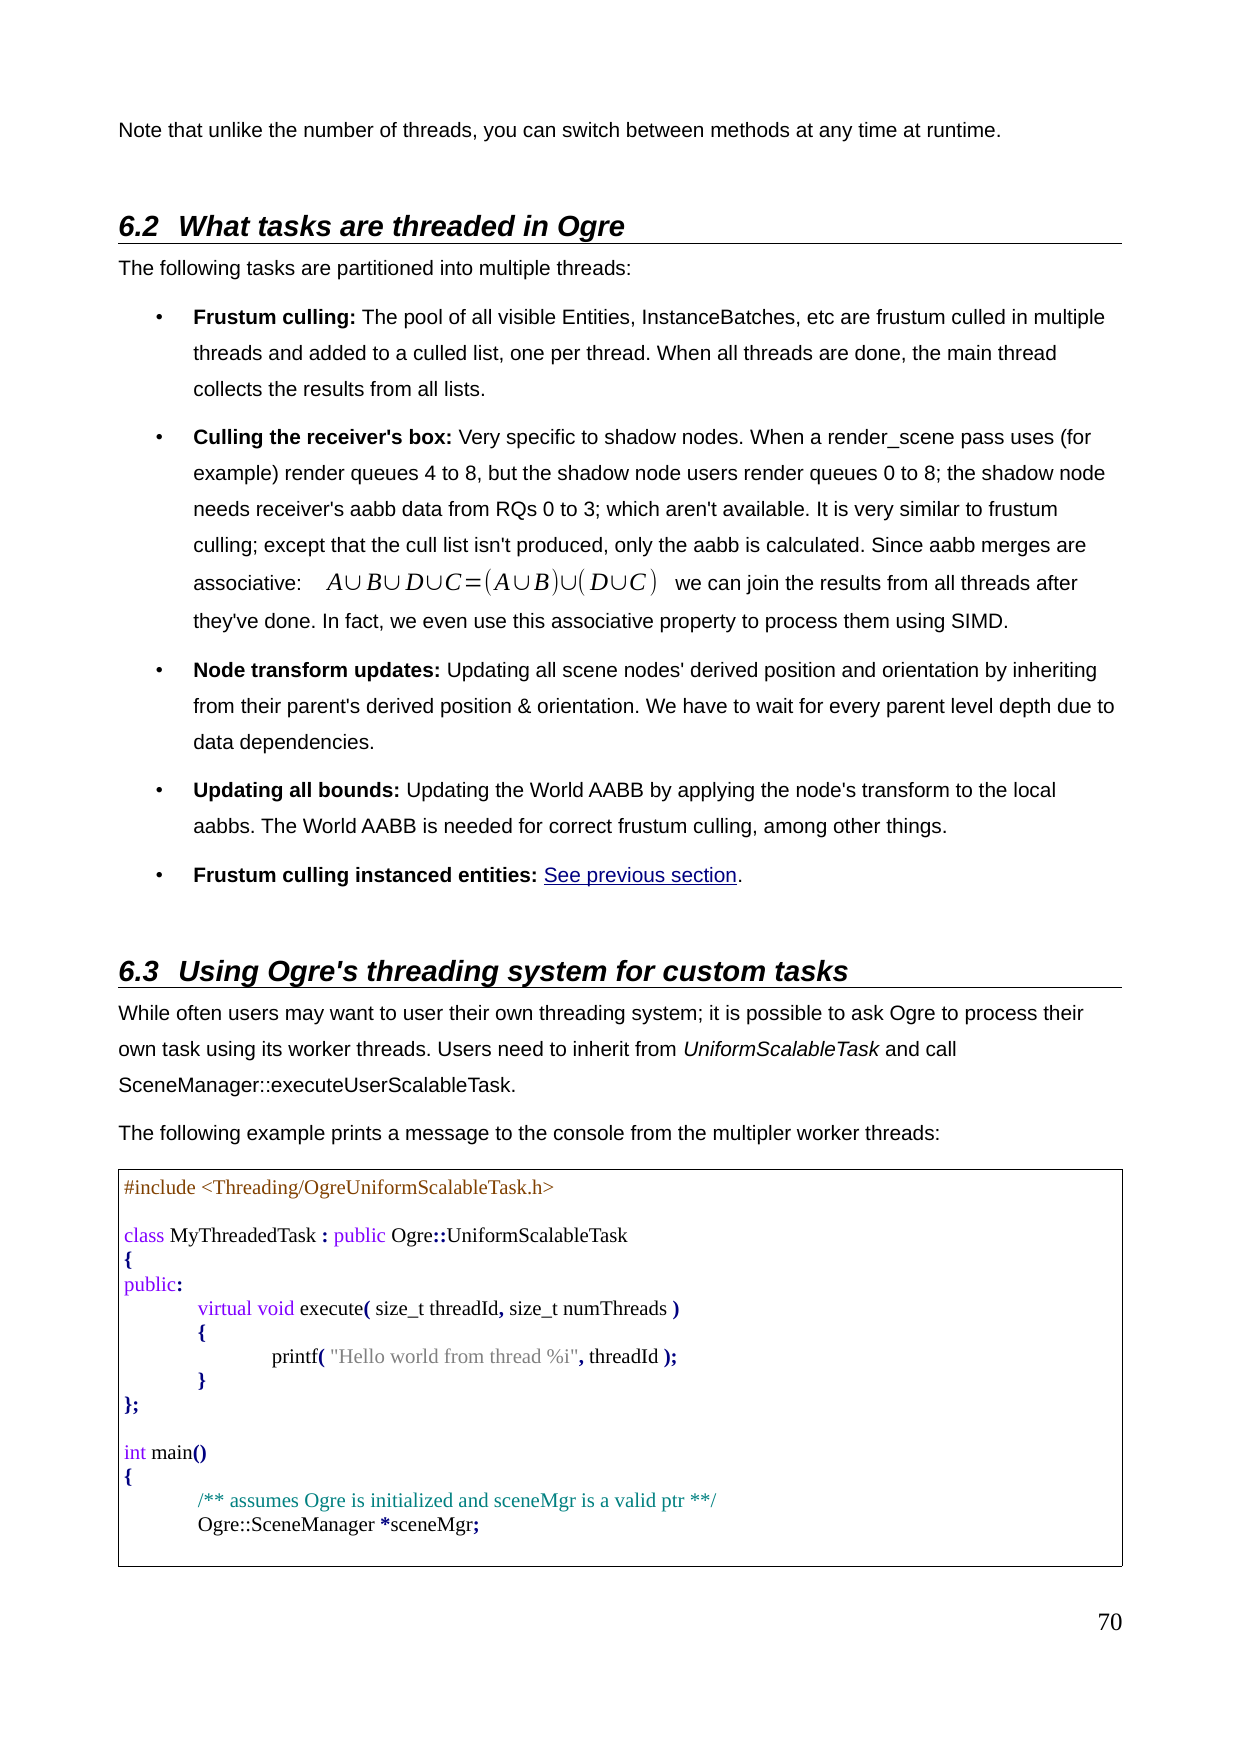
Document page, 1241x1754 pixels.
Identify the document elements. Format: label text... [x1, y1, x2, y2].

list Frustum culling: The pool of all visible Entities, InstanceBatches, etc are frustum culled in multiple threads and added to a culled list, one per thread. When all threads are done, the main thread collects the results from all lists. [156, 304, 1122, 400]
subtitle What tasks are threaded in Ogre [118, 209, 1122, 243]
text While often users may want to user their own threading system; it is possible to ask Ogre to process their own task using its worker threads. Users need to inherit from UniformScalableTask and call SceneManager::executeUserScalableTask. [118, 1001, 1122, 1096]
list Updating all bounds: Updating the World AABB by applying the node's transform to the local aabbs. The World AABB is needed for correct frustum culling, among other things. [156, 778, 1122, 838]
text Note that unlike the number of threads, you can switch between methods at any time at runtime. [118, 118, 1122, 142]
subtitle Using Ogre's threading system for custom tasks [118, 954, 1122, 987]
text The following tasks are partitioned into multiple threads: [118, 256, 1122, 280]
list Node transform updates: Updating all scene nodes' derived position and orientation by inheriting from their parent's derived position & orientation. We have to wait for every parent level depth due to data dependencies. [156, 658, 1122, 754]
table_header #include <Threading/OgreUniformScalableTask.h> class MyThreadedTask : public Ogre::UniformScalableTask { public: virtual void execute( size_t threadId, size_t numThreads ) { printf( "Hello world from thread %i", threadId ); } }; int main() { /** assumes Ogre is initialized and sceneMgr is a valid ptr **/ Ogre::SceneManager *sceneMgr; [119, 1170, 1122, 1566]
list Frustum culling instanced entities: See previous section. [156, 863, 1122, 887]
text The following example prints a message to the console from the multipler worker threads: [118, 1121, 1122, 1145]
list Culling the receiver's box: Very specific to shadow nodes. When a render_scene pass uses (for example) render queues 4 to 8, but the shadow node users render queues 0 to 8; the shadow node needs receiver's aabb data from RQs 0 to 3; which aren't available. It is very similar to frustum culling; except that the cull list isn't produced, only the aabb is calculated. Since aabb merges are associative: we can join the results from all threads after they've done. In fact, we even use this associative property to process them using SIMD. [156, 425, 1122, 633]
